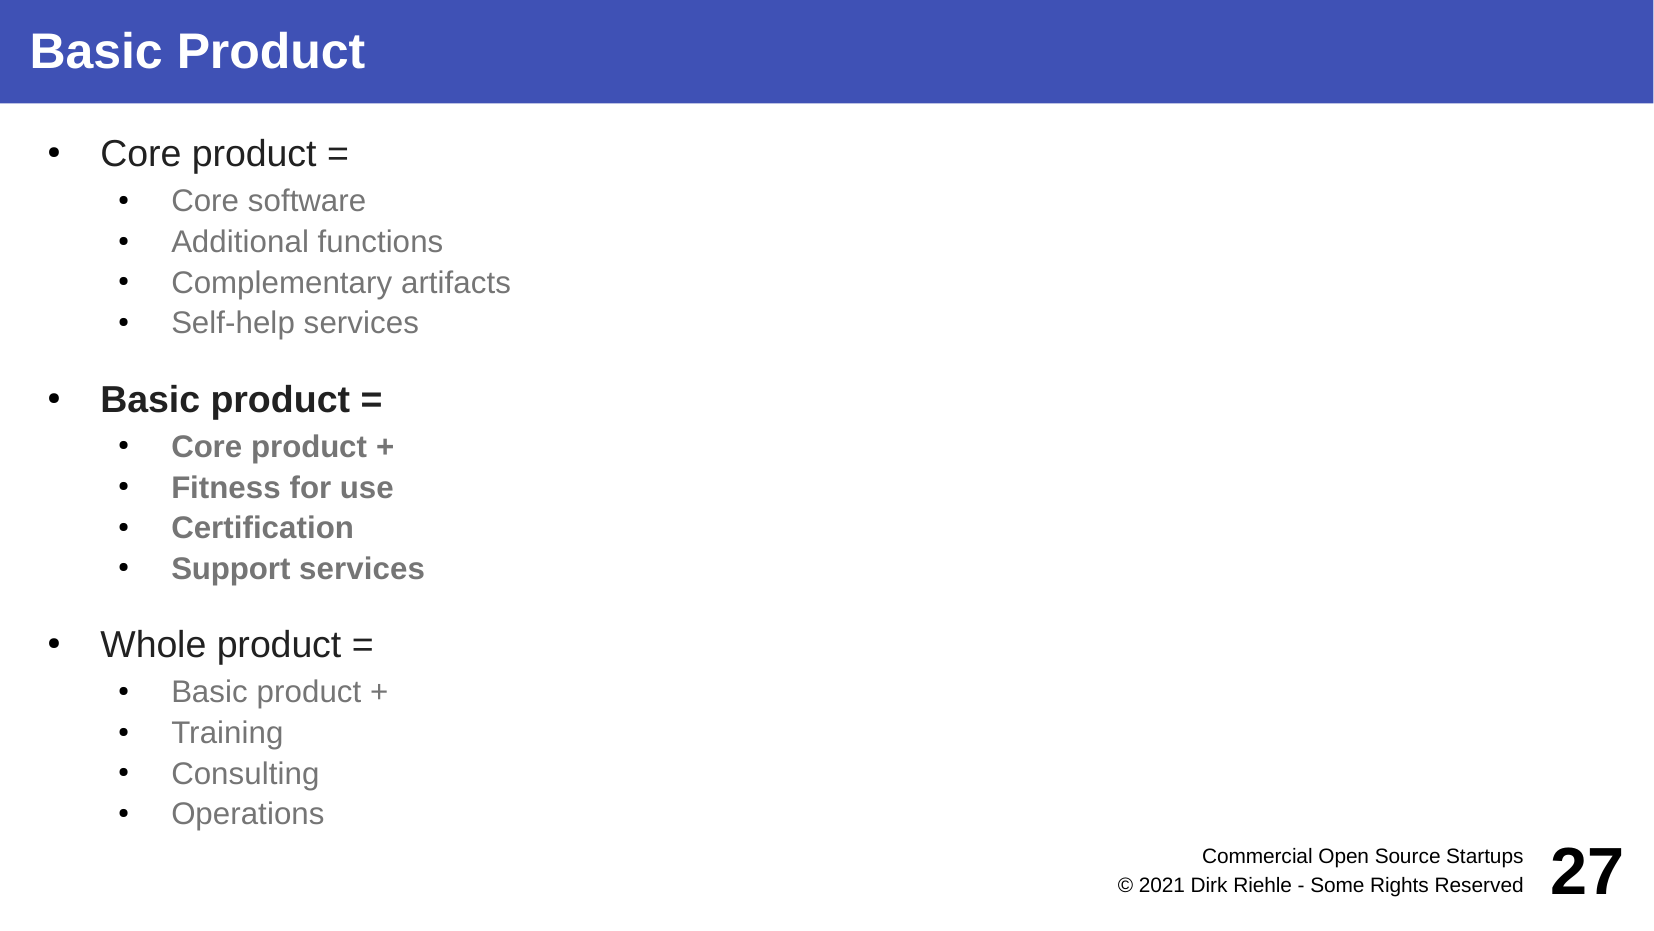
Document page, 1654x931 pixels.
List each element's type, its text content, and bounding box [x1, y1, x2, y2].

list Core product = Core software Additional functions Complementary artifacts Self-help services Basic product = Core product + Fitness for use Certification Support services Whole product = Basic product + Training Consulting Operations [29, 132, 1625, 813]
title Basic Product [0, 0, 1654, 104]
